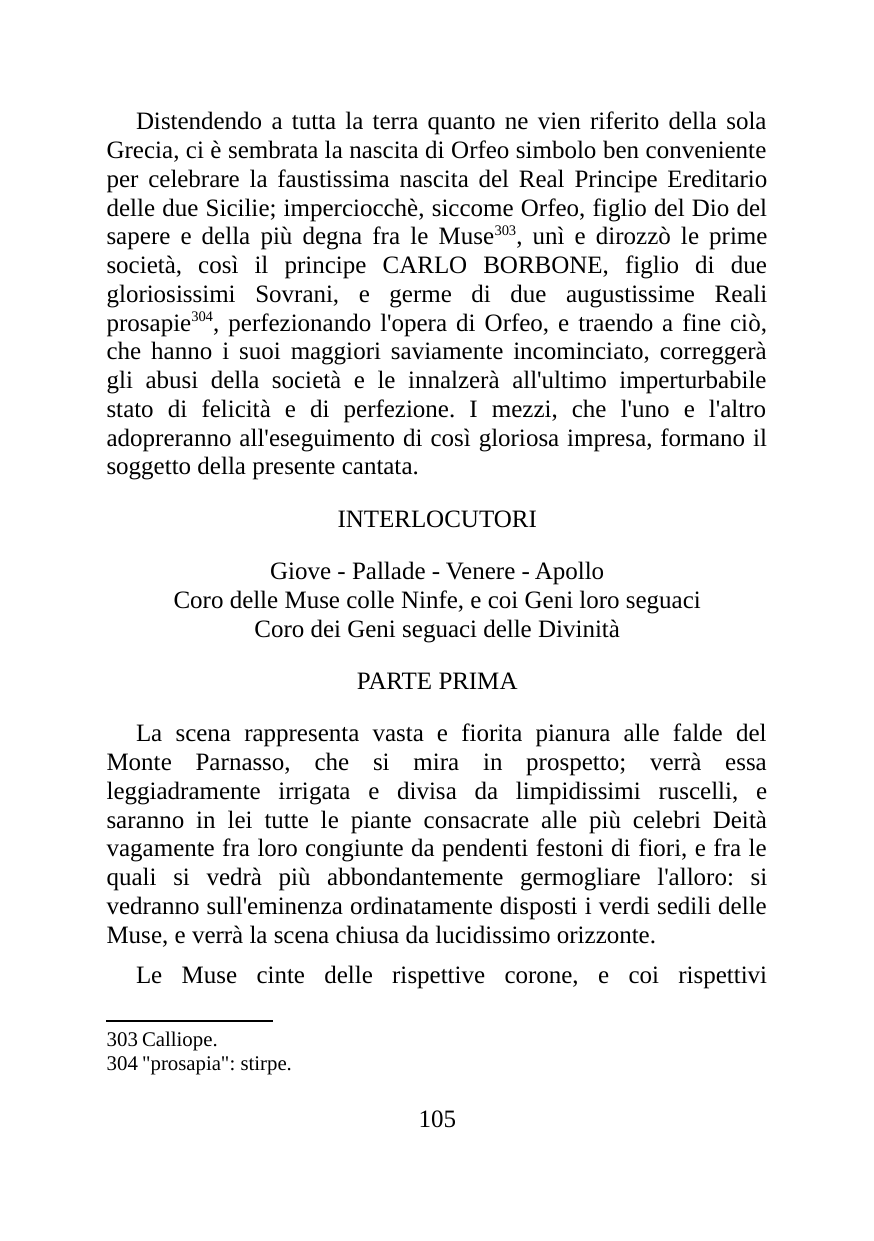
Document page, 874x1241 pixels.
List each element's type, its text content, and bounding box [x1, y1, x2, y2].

text Le Muse cinte delle rispettive corone, e coi rispettivi [106, 960, 768, 989]
text Giove - Pallade - Venere - Apollo [106, 556, 768, 585]
text Coro delle Muse colle Ninfe, e coi Geni loro seguaci [106, 585, 768, 614]
text La scena rappresenta vasta e fiorita pianura alle falde del Monte Parnasso, che si mira in prospetto; verrà essa leggiadramente irrigata e divisa da limpidissimi ruscelli, e saranno in lei tutte le piante consacrate alle più celebri Deità vagamente fra loro congiunte da pendenti festoni di fiori, e fra le quali si vedrà più abbondantemente germogliare l'alloro: si vedranno sull'eminenza ordinatamente disposti i verdi sedili delle Muse, e verrà la scena chiusa da lucidissimo orizzonte. [106, 718, 768, 948]
text "prosapia": stirpe. [106, 1051, 768, 1075]
subtitle PARTE PRIMA [106, 666, 768, 695]
subtitle INTERLOCUTORI [106, 504, 768, 532]
text Distendendo a tutta la terra quanto ne vien riferito della sola Grecia, ci è sembrata la nascita di Orfeo simbolo ben conveniente per celebrare la faustissima nascita del Real Principe Ereditario delle due Sicilie; imperciocchè, siccome Orfeo, figlio del Dio del sapere e della più degna fra le Muse, unì e dirozzò le prime società, così il principe CARLO BORBONE, figlio di due gloriosissimi Sovrani, e germe di due augustissime Reali prosapie, perfezionando l'opera di Orfeo, e traendo a fine ciò, che hanno i suoi maggiori saviamente incominciato, correggerà gli abusi della società e le innalzerà all'ultimo imperturbabile stato di felicità e di perfezione. I mezzi, che l'uno e l'altro adopreranno all'eseguimento di così gloriosa impresa, formano il soggetto della presente cantata. [106, 106, 768, 480]
text Calliope. [106, 1027, 768, 1051]
text Coro dei Geni seguaci delle Divinità [106, 614, 768, 642]
